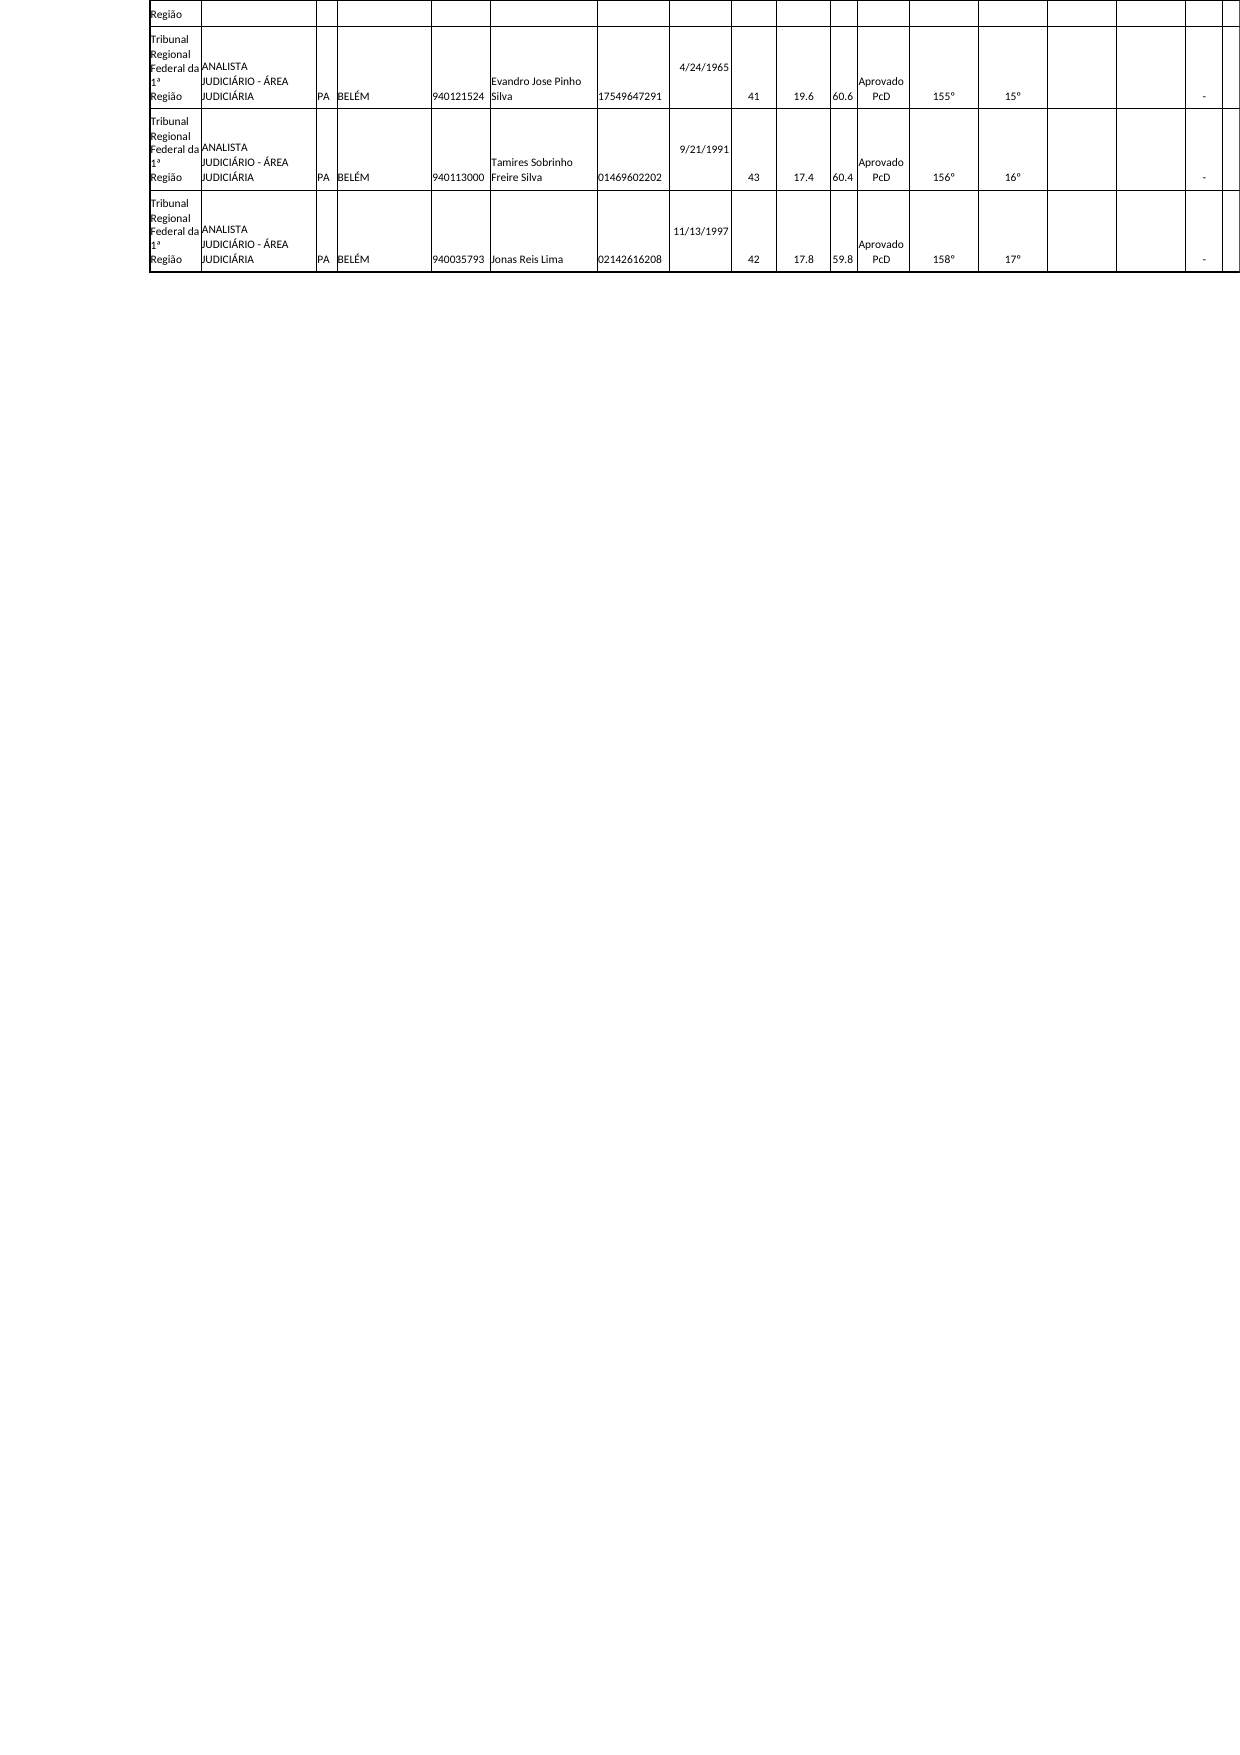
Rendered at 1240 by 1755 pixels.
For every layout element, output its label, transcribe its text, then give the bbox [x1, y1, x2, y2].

table_cell Tribunal Regional Federal da 1ª Região [151, 109, 201, 189]
table_cell BELÉM [338, 27, 431, 108]
table_cell Tribunal Regional Federal da 1ª Região [151, 191, 201, 271]
table_cell 11/13/1997 [670, 191, 731, 271]
table_cell Jonas Reis Lima [491, 191, 597, 271]
table_cell [317, 1, 337, 26]
table_cell S [1223, 191, 1239, 271]
table_cell [979, 1, 1047, 26]
table_cell S [1223, 109, 1239, 189]
table_cell [1048, 1, 1116, 26]
table_cell [1117, 191, 1185, 271]
table_cell Região [151, 1, 201, 26]
table_cell BELÉM [338, 191, 431, 271]
table_cell 15º [979, 27, 1047, 108]
table_cell PA [317, 109, 337, 189]
table_cell [670, 1, 731, 26]
table_cell [1117, 109, 1185, 189]
table_cell 01469602202 [598, 109, 669, 189]
table_cell ANALISTA JUDICIÁRIO - ÁREA JUDICIÁRIA [202, 109, 316, 189]
table_cell Aprovado PcD [858, 109, 909, 189]
table_cell Tribunal Regional Federal da 1ª Região [151, 27, 201, 108]
table_cell 940113000 [432, 109, 490, 189]
table_cell 156º [910, 109, 978, 189]
table_cell [598, 1, 669, 26]
table_cell 4/24/1965 [670, 27, 731, 108]
table_cell BELÉM [338, 109, 431, 189]
table_cell S [1223, 1, 1239, 26]
table_cell [202, 1, 316, 26]
table_cell 16º [979, 109, 1047, 189]
table_cell Aprovado PcD [858, 191, 909, 271]
table_cell 41 [732, 27, 776, 108]
table_cell - [1186, 1, 1222, 26]
table_cell 9/21/1991 [670, 109, 731, 189]
table_cell [1117, 27, 1185, 108]
table_cell 43 [732, 109, 776, 189]
table_cell 19.6 [777, 27, 830, 108]
table_cell [777, 1, 830, 26]
table_cell [732, 1, 776, 26]
table_cell Evandro Jose Pinho Silva [491, 27, 597, 108]
table_cell [1048, 27, 1116, 108]
table_cell 17.4 [777, 109, 830, 189]
table_cell [858, 1, 909, 26]
table_cell - [1186, 27, 1222, 108]
table_cell 59.8 [831, 191, 857, 271]
table_cell 60.6 [831, 27, 857, 108]
table_cell [491, 1, 597, 26]
table_cell [1048, 109, 1116, 189]
table_cell PA [317, 27, 337, 108]
table_cell [1117, 1, 1185, 26]
table_cell [831, 1, 857, 26]
table_cell 155º [910, 27, 978, 108]
table_cell [432, 1, 490, 26]
table_cell 158º [910, 191, 978, 271]
table_cell - [1186, 109, 1222, 189]
table_cell 42 [732, 191, 776, 271]
table_cell 940121524 [432, 27, 490, 108]
table_cell [338, 1, 431, 26]
table_cell 60.4 [831, 109, 857, 189]
table_cell S [1223, 27, 1239, 108]
table_cell 17549647291 [598, 27, 669, 108]
table_cell Tamires Sobrinho Freire Silva [491, 109, 597, 189]
table_cell [910, 1, 978, 26]
table_cell 17º [979, 191, 1047, 271]
table_cell [1048, 191, 1116, 271]
table_cell 02142616208 [598, 191, 669, 271]
table_cell - [1186, 191, 1222, 271]
table_cell 940035793 [432, 191, 490, 271]
table_cell Aprovado PcD [858, 27, 909, 108]
table_cell ANALISTA JUDICIÁRIO - ÁREA JUDICIÁRIA [202, 27, 316, 108]
table_cell ANALISTA JUDICIÁRIO - ÁREA JUDICIÁRIA [202, 191, 316, 271]
table_cell PA [317, 191, 337, 271]
table_cell 17.8 [777, 191, 830, 271]
